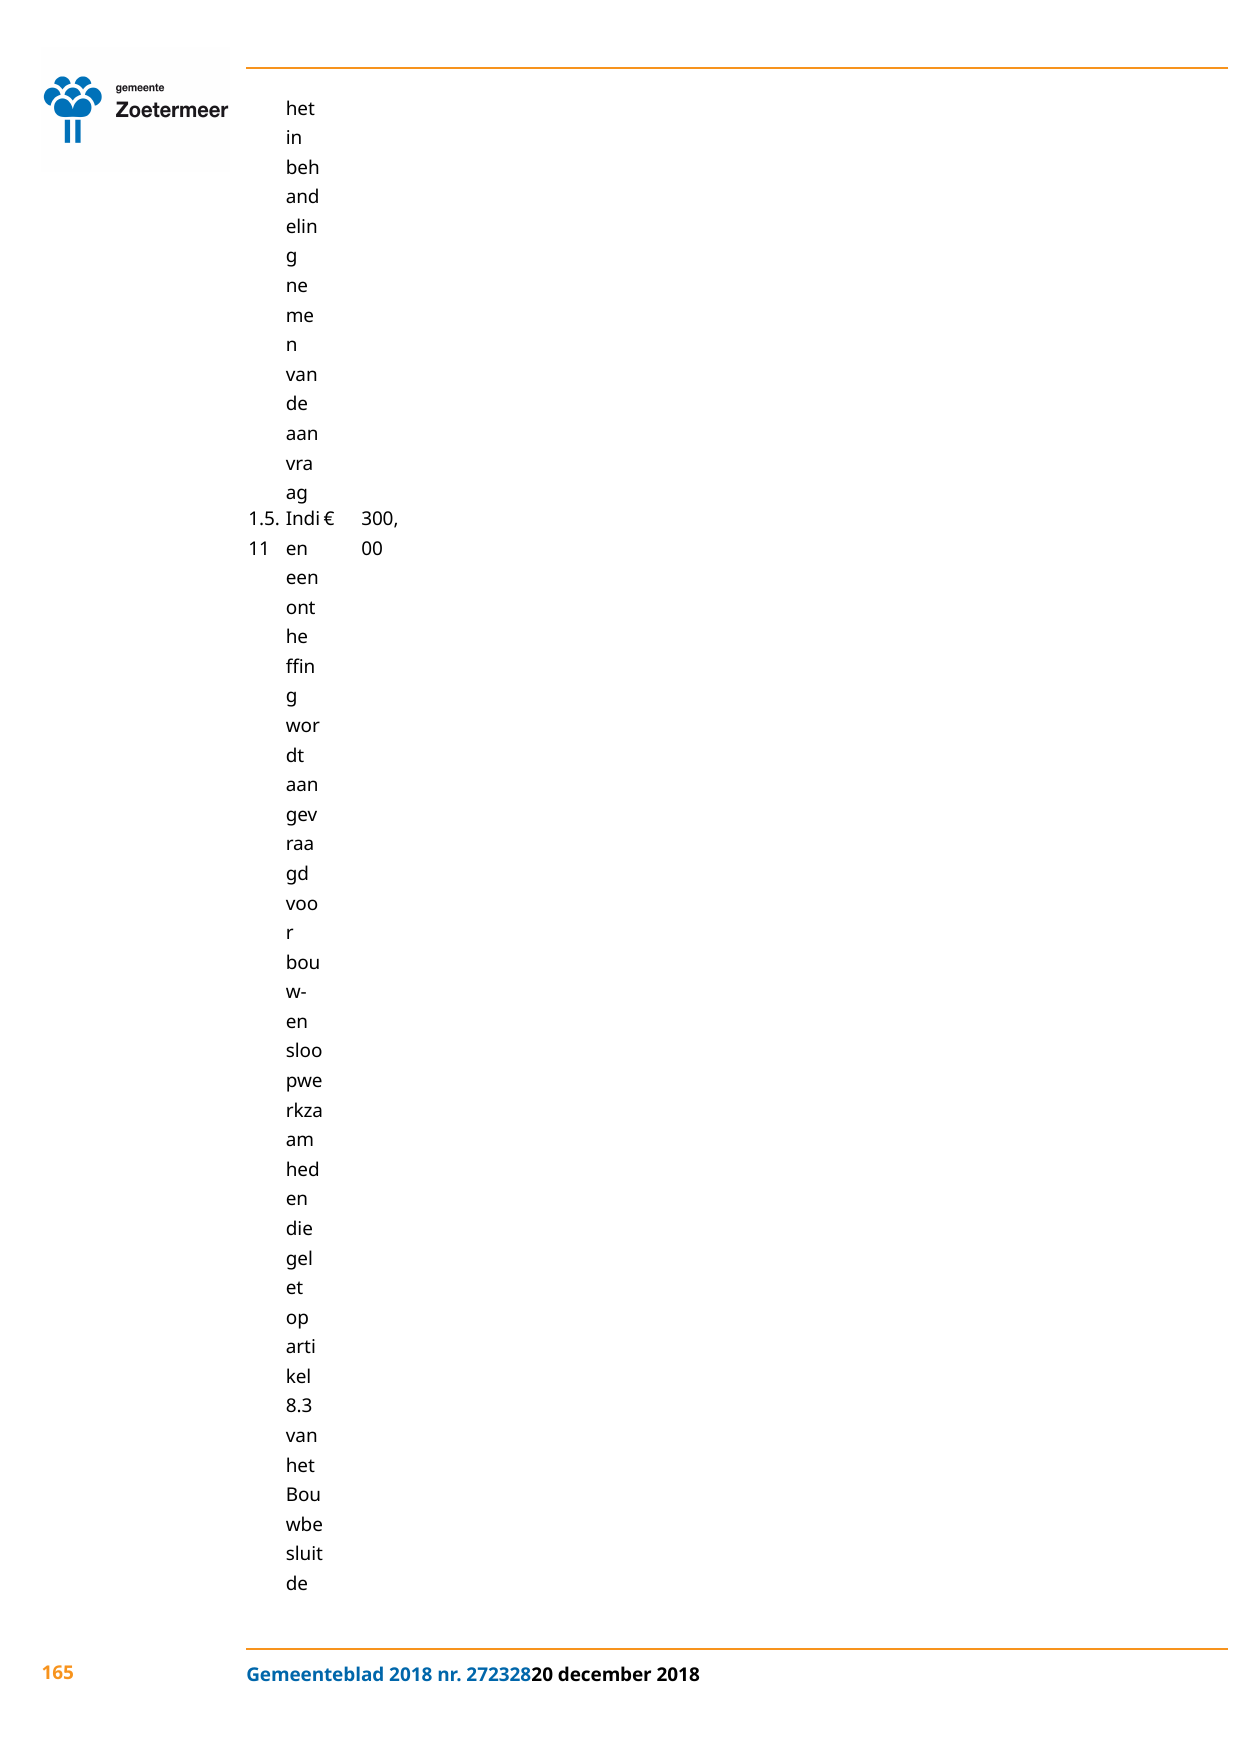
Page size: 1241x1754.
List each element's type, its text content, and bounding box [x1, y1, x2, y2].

table_cell [248, 95, 286, 505]
table_cell [323, 95, 361, 505]
picture [41, 47, 231, 172]
table_cell [361, 95, 398, 505]
table_cell 300,00 [361, 505, 398, 1596]
table_cell het in behandeling nemen van de aanvraag [286, 95, 323, 505]
table_cell € [323, 505, 361, 1596]
table_cell 1.5.11 [248, 505, 286, 1596]
table_cell Indien een ontheffing wordt aangevraagd voor bouw- en sloopwerkzaamheden die gelet op artikel 8.3 van het Bouwbesluit de [286, 505, 323, 1596]
